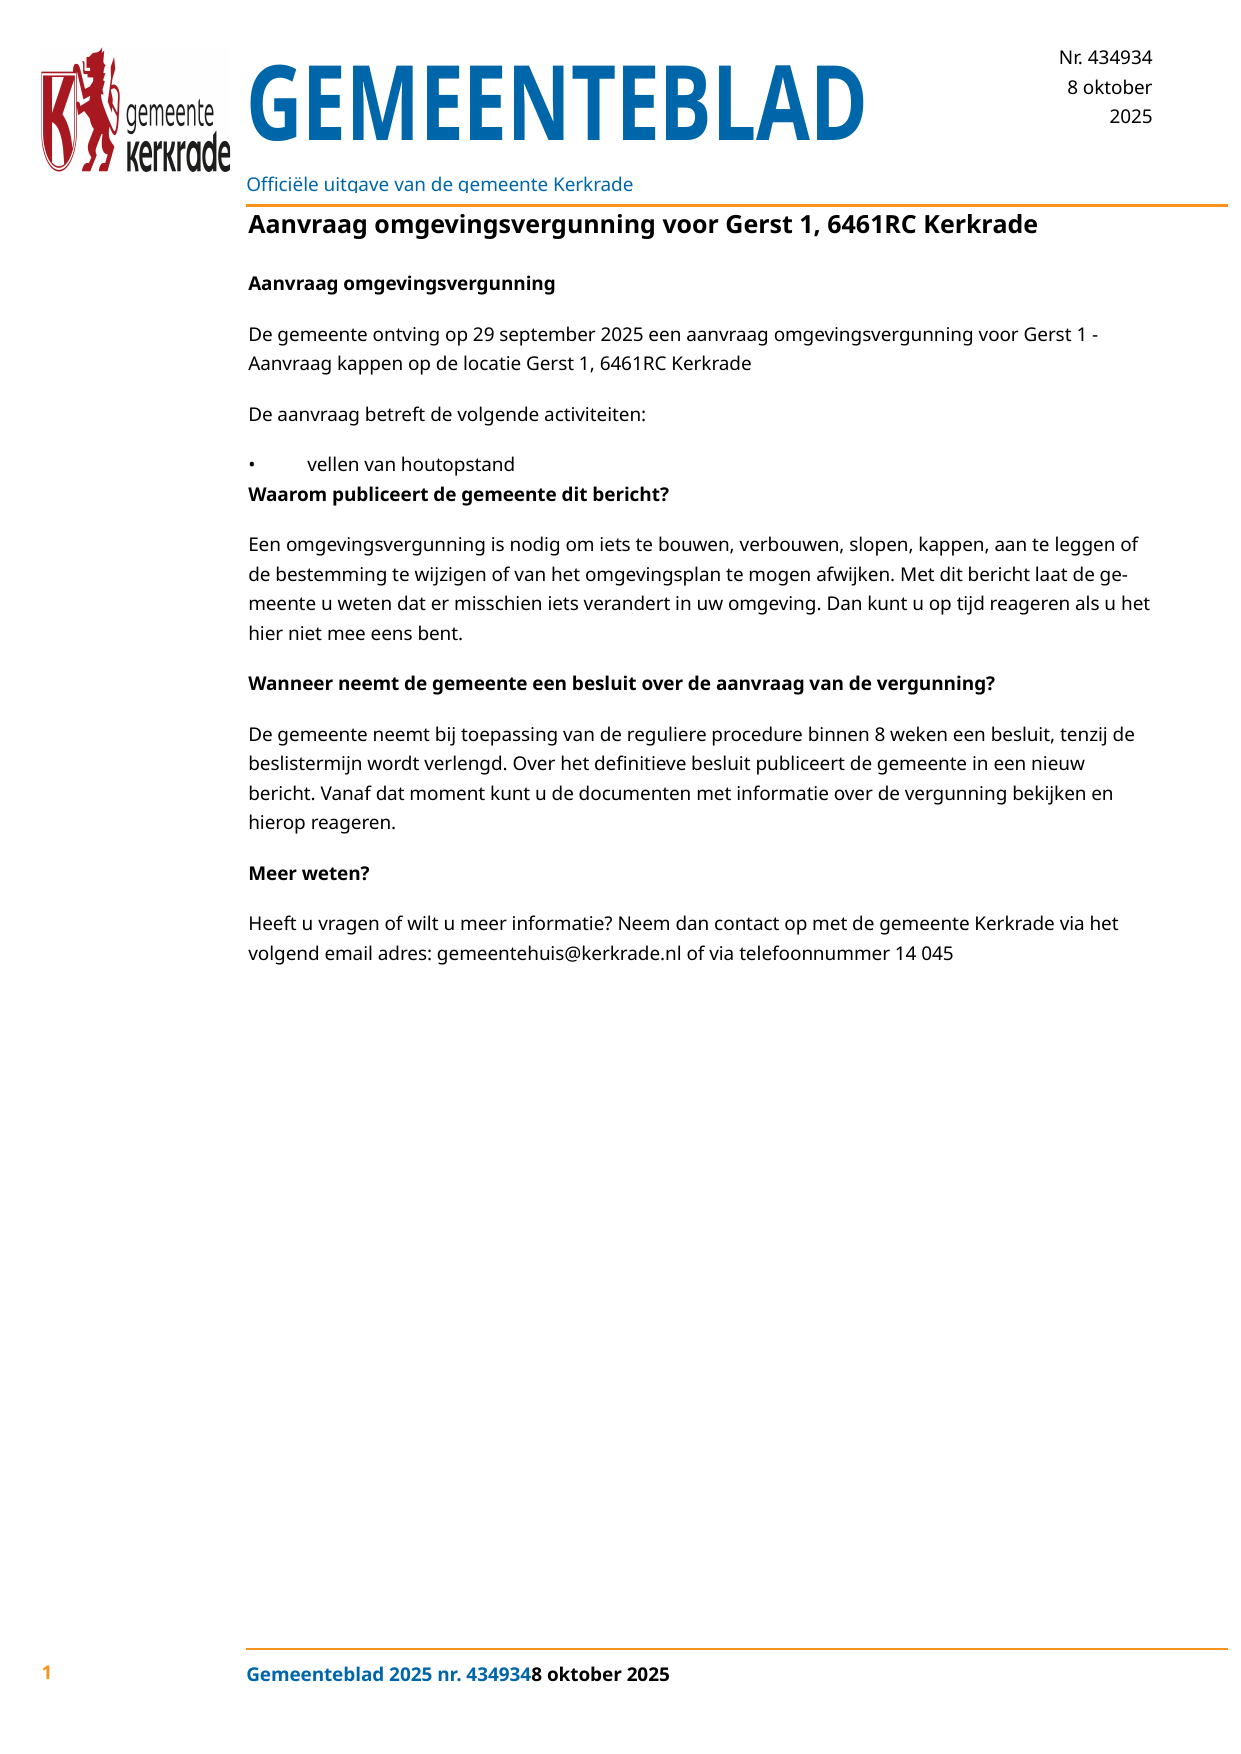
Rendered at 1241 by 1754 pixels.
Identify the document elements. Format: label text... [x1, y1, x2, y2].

picture [41, 47, 231, 172]
text Aanvraag omgevingsvergunning voor Gerst 1, 6461RC Kerkrade [248, 207, 1152, 241]
text Meer weten? [248, 860, 1152, 886]
text De gemeente ontving op 29 september 2025 een aanvraag omgevingsvergunning voor Gerst 1 - Aanvraag kappen op de locatie Gerst 1, 6461RC Kerkrade [248, 321, 1152, 376]
text De gemeente neemt bij toepassing van de reguliere procedure binnen 8 weken een besluit, tenzij de beslistermijn wordt verlengd. Over het definitieve besluit publiceert de gemeente in een nieuw bericht. Vanaf dat moment kunt u de documenten met informatie over de vergunning bekijken en hierop reageren. [248, 721, 1152, 835]
text Een omgevingsvergunning is nodig om iets te bouwen, verbouwen, slopen, kappen, aan te leggen of de bestemming te wijzigen of van het omgevingsplan te mogen afwijken. Met dit bericht laat de ge- meente u weten dat er misschien iets verandert in uw omgeving. Dan kunt u op tijd reageren als u het hier niet mee eens bent. [248, 531, 1152, 646]
list vellen van houtopstand [248, 451, 1152, 477]
text Wanneer neemt de gemeente een besluit over de aanvraag van de vergunning? [248, 670, 1152, 696]
text De aanvraag betreft de volgende activiteiten: [248, 401, 1152, 426]
text Aanvraag omgevingsvergunning [248, 270, 1152, 296]
text Waarom publiceert de gemeente dit bericht? [248, 481, 1152, 506]
text Heeft u vragen of wilt u meer informatie? Neem dan contact op met de gemeente Kerkrade via het volgend email adres: gemeentehuis@kerkrade.nl of via telefoonnummer 14 045 [248, 910, 1152, 966]
